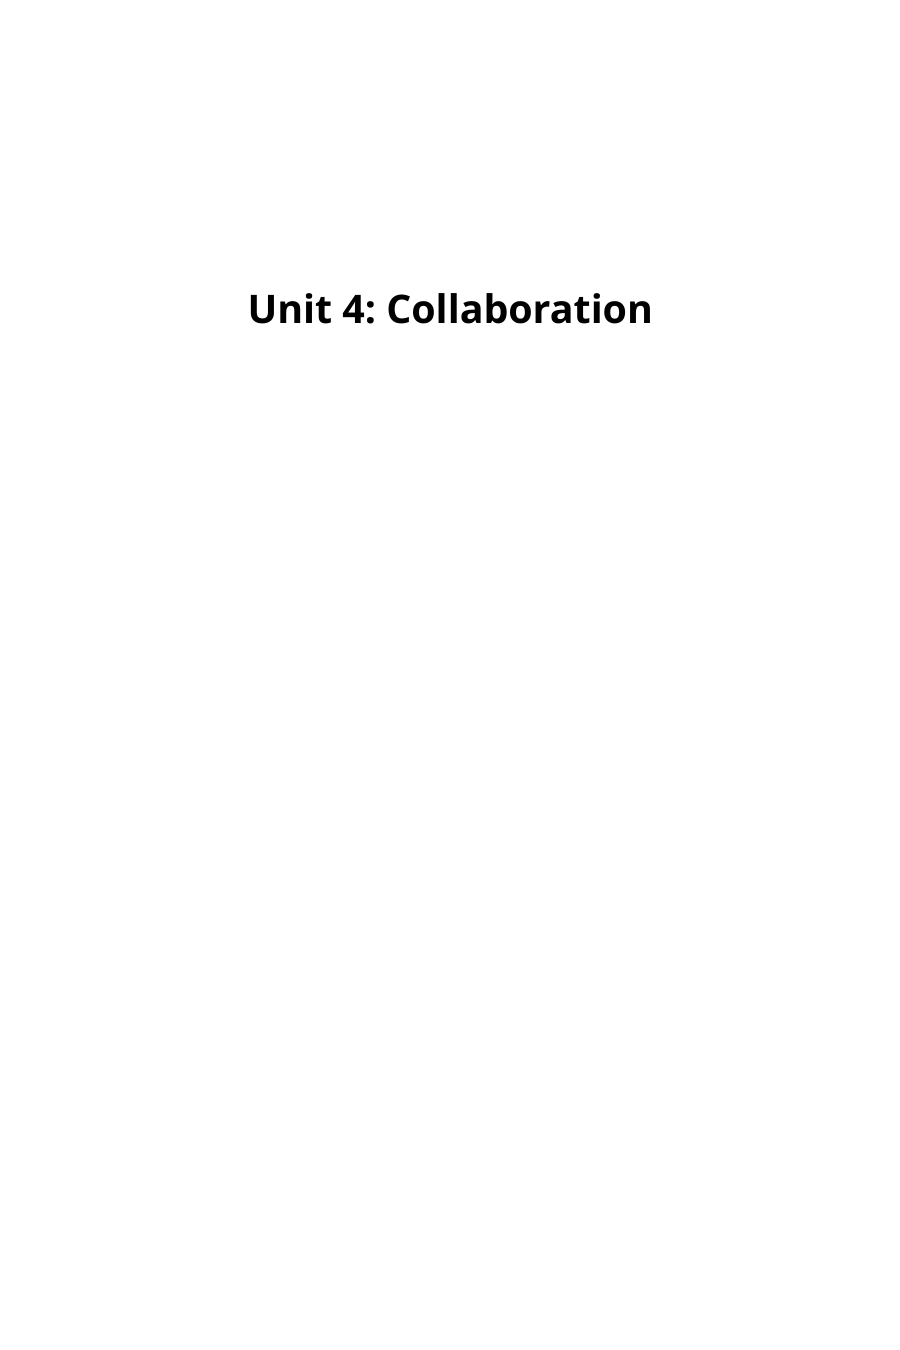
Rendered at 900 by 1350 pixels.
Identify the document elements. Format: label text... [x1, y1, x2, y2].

subtitle Unit 4: Collaboration [127, 287, 772, 333]
